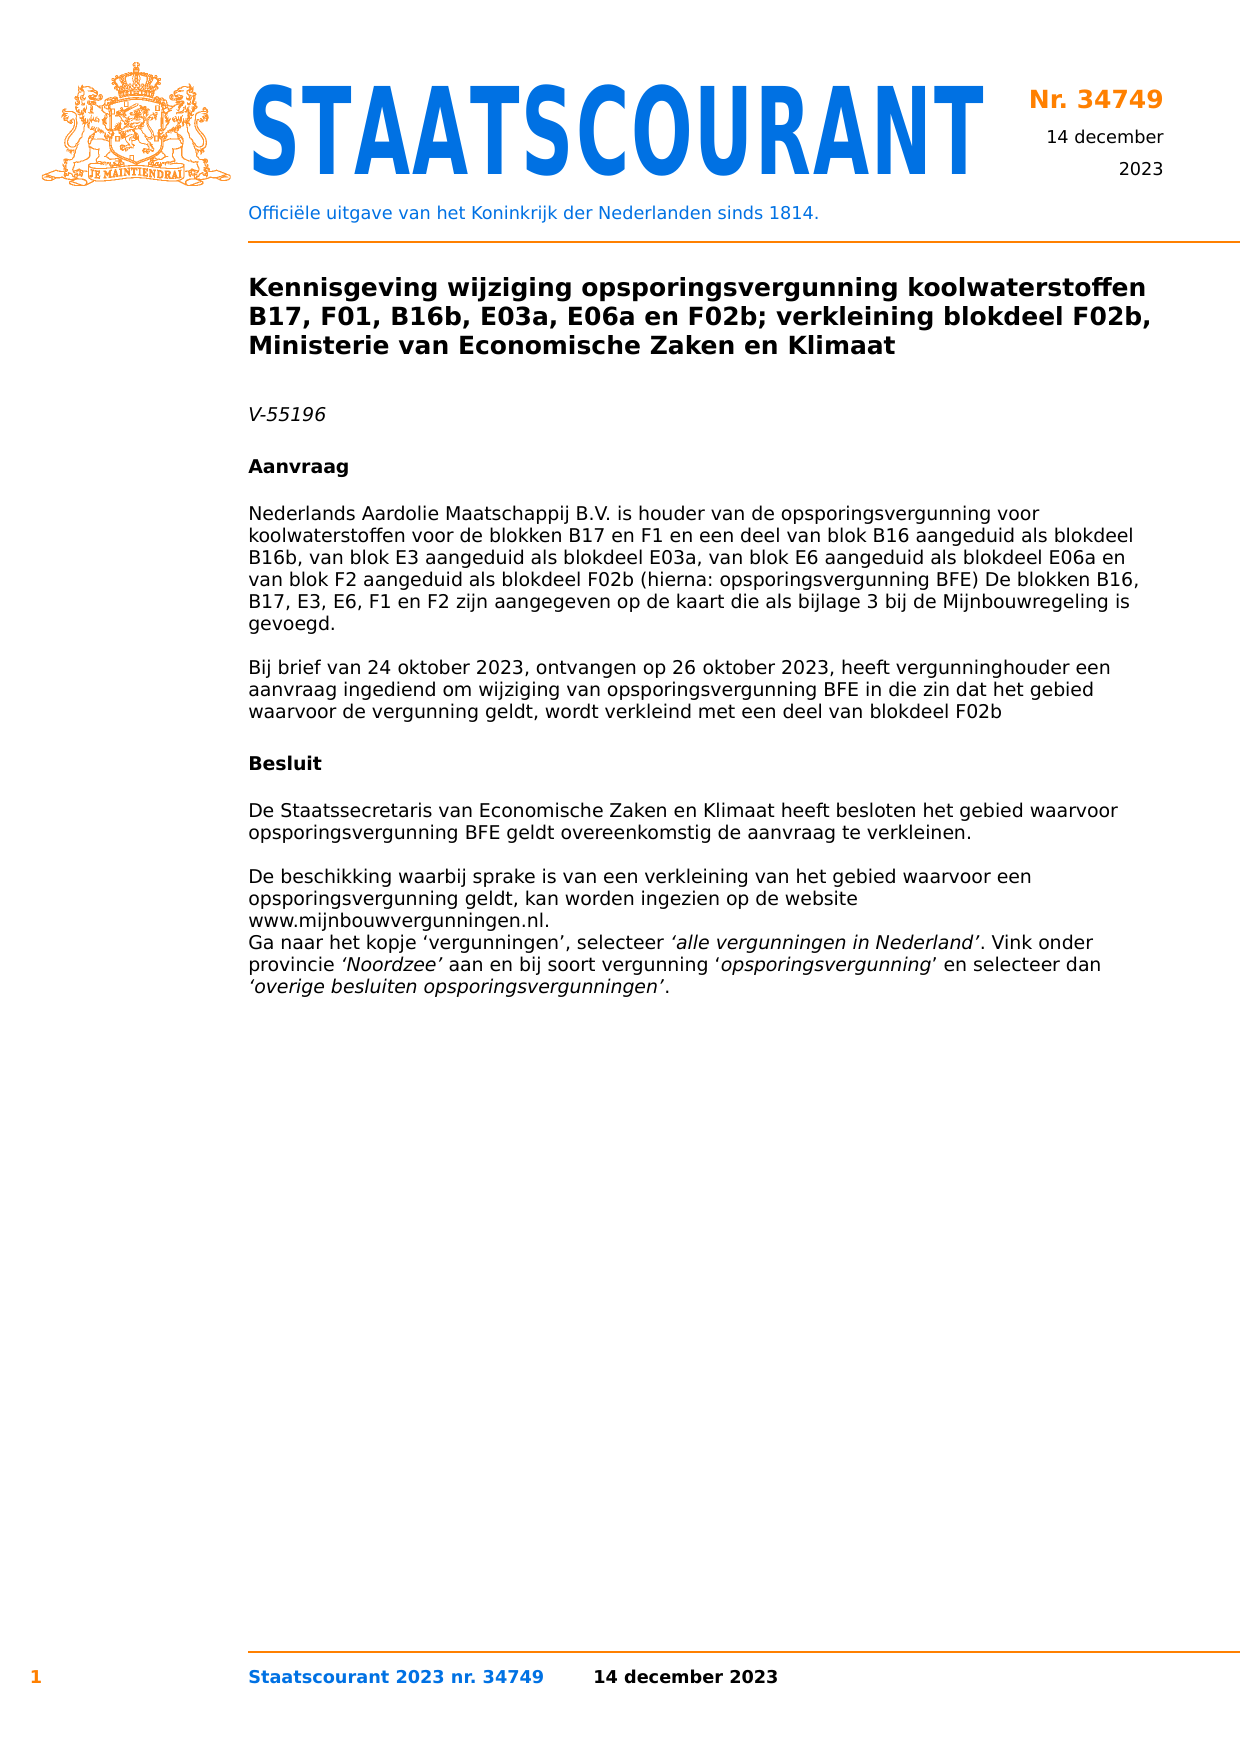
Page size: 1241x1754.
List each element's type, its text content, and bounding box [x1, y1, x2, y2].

text Ga naar het kopje ‘vergunningen’, selecteer ‘alle vergunningen in Nederland’. Vink onder provincie ‘Noordzee’ aan en bij soort vergunning ‘opsporingsvergunning’ en selecteer dan ‘overige besluiten opsporingsvergunningen’. [248, 932, 1163, 998]
picture [41, 62, 231, 186]
text De beschikking waarbij sprake is van een verkleining van het gebied waarvoor een opsporingsvergunning geldt, kan worden ingezien op de website www.mijnbouwvergunningen.nl. [248, 866, 1163, 932]
table_header STAATSCOURANT [248, 62, 998, 203]
table_header Nr. 34749 [998, 62, 1240, 121]
table_header [25, 62, 248, 241]
table_cell Officiële uitgave van het Koninkrijk der Nederlanden sinds 1814. [248, 203, 1240, 241]
text Nederlands Aardolie Maatschappij B.V. is houder van de opsporingsvergunning voor koolwaterstoffen voor de blokken B17 en F1 en een deel van blok B16 aangeduid als blokdeel B16b, van blok E3 aangeduid als blokdeel E03a, van blok E6 aangeduid als blokdeel E06a en van blok F2 aangeduid als blokdeel F02b (hierna: opsporingsvergunning BFE) De blokken B16, B17, E3, E6, F1 en F2 zijn aangegeven op de kaart die als bijlage 3 bij de Mijnbouwregeling is gevoegd. [248, 503, 1163, 635]
table_cell 2023 [998, 153, 1240, 203]
text De Staatssecretaris van Economische Zaken en Klimaat heeft besloten het gebied waarvoor opsporingsvergunning BFE geldt overeenkomstig de aanvraag te verkleinen. [248, 800, 1163, 844]
subtitle Kennisgeving wijziging opsporingsvergunning koolwaterstoffen B17, F01, B16b, E03a, E06a en F02b; verkleining blokdeel F02b, Ministerie van Economische Zaken en Klimaat [248, 273, 1163, 361]
table_cell 14 december [998, 121, 1240, 153]
text Bij brief van 24 oktober 2023, ontvangen op 26 oktober 2023, heeft vergunninghouder een aanvraag ingediend om wijziging van opsporingsvergunning BFE in die zin dat het gebied waarvoor de vergunning geldt, wordt verkleind met een deel van blokdeel F02b [248, 657, 1163, 723]
subtitle Besluit [248, 753, 1163, 775]
text V-55196 [248, 404, 1163, 426]
subtitle Aanvraag [248, 456, 1163, 478]
